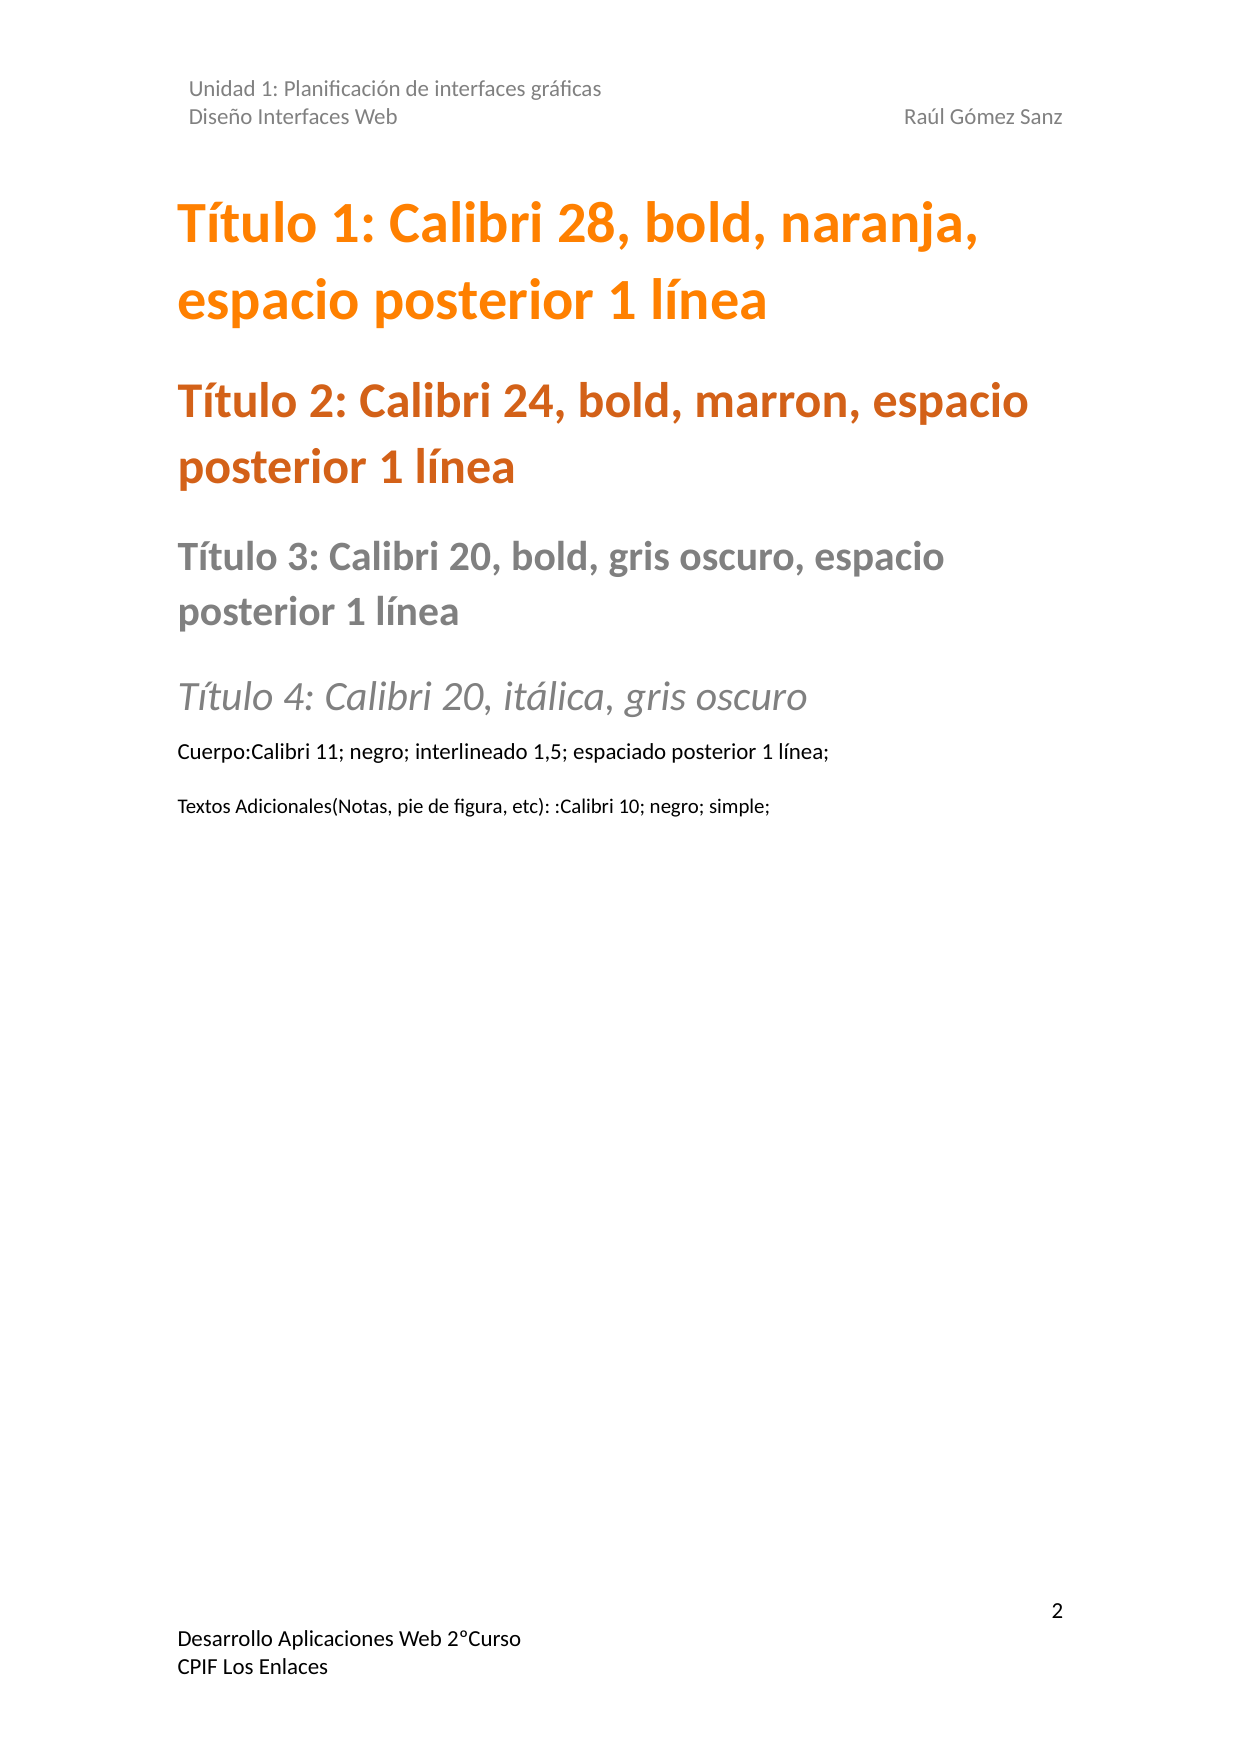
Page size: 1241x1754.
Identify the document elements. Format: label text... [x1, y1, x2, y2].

subtitle Título 1: Calibri 28, bold, naranja, espacio posterior 1 línea [177, 186, 1063, 334]
subtitle Título 3: Calibri 20, bold, gris oscuro, espacio posterior 1 línea [177, 530, 1063, 636]
subtitle Título 2: Calibri 24, bold, marron, espacio posterior 1 línea [177, 369, 1063, 496]
subtitle Título 4: Calibri 20, itálica, gris oscuro [177, 669, 1063, 720]
text Textos Adicionales(Notas, pie de figura, etc): :Calibri 10; negro; simple; [177, 793, 1063, 819]
text Cuerpo:Calibri 11; negro; interlineado 1,5; espaciado posterior 1 línea; [177, 737, 1063, 765]
